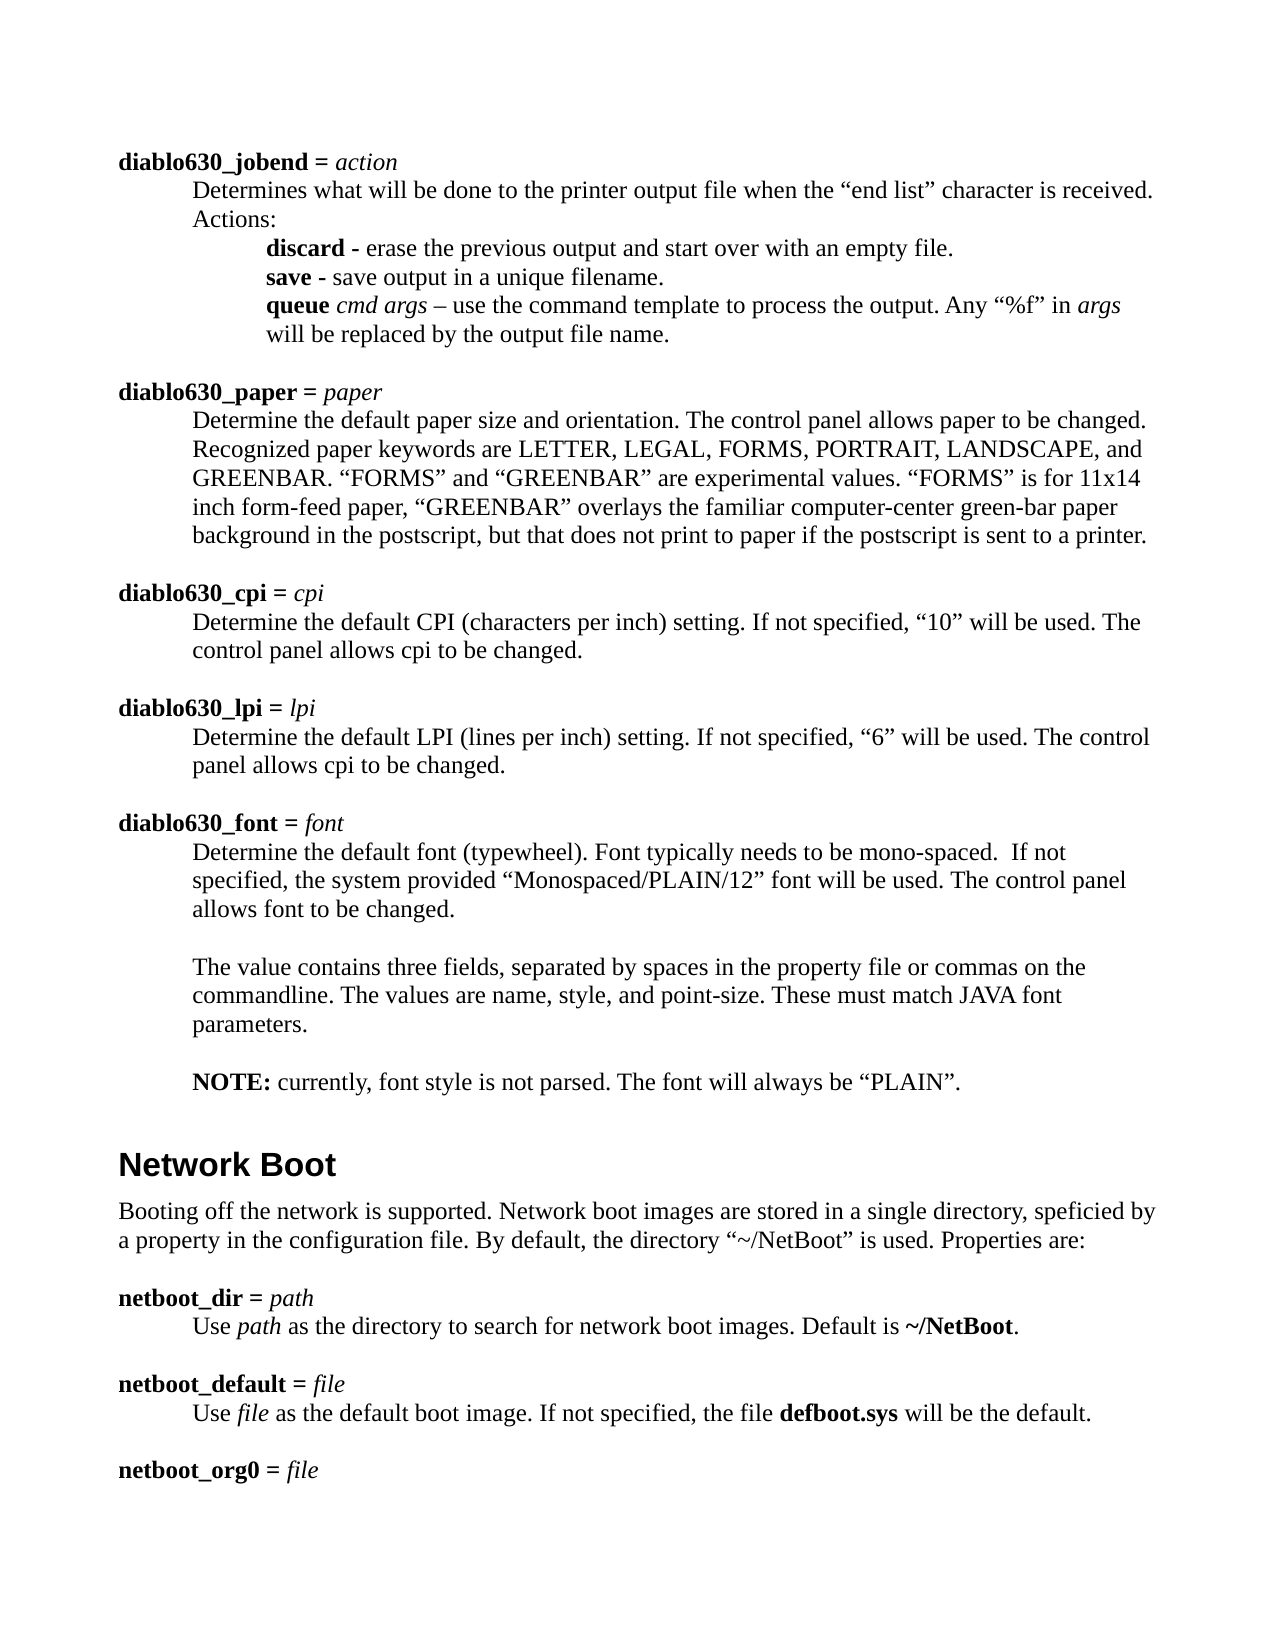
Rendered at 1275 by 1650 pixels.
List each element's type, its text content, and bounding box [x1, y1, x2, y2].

text Determine the default font (typewheel). Font typically needs to be mono-spaced. If not specified, the system provided “Monospaced/PLAIN/12” font will be used. The control panel allows font to be changed. [192, 837, 1157, 923]
text Use file as the default boot image. If not specified, the file defboot.sys will be the default. [192, 1398, 1157, 1426]
text NOTE: currently, font style is not parsed. The font will always be “PLAIN”. [192, 1067, 1157, 1096]
text Booting off the network is supported. Network boot images are stored in a single directory, speficied by a property in the configuration file. By default, the directory “~/NetBoot” is used. Properties are: [118, 1196, 1157, 1254]
text Determine the default paper size and orientation. The control panel allows paper to be changed. Recognized paper keywords are LETTER, LEGAL, FORMS, PORTRAIT, LANDSCAPE, and GREENBAR. “FORMS” and “GREENBAR” are experimental values. “FORMS” is for 11x14 inch form-feed paper, “GREENBAR” overlays the familiar computer-center green-bar paper background in the postscript, but that does not print to paper if the postscript is sent to a printer. [192, 406, 1157, 549]
text Determines what will be done to the printer output file when the “end list” character is received. Actions: [192, 176, 1157, 233]
text discard - erase the previous output and start over with an empty file. [266, 233, 1157, 262]
text diablo630_font = font [118, 808, 1157, 837]
text diablo630_cpi = cpi [118, 549, 1157, 607]
text save - save output in a unique filename. [266, 262, 1157, 291]
text Use path as the directory to search for network boot images. Default is ~/NetBoot. [192, 1311, 1157, 1340]
subtitle Network Boot [118, 1145, 1157, 1184]
text diablo630_jobend = action [118, 147, 1157, 176]
text netboot_dir = path [118, 1283, 1157, 1311]
text Determine the default CPI (characters per inch) setting. If not specified, “10” will be used. The control panel allows cpi to be changed. [192, 607, 1157, 664]
text diablo630_paper = paper [118, 377, 1157, 406]
text queue cmd args – use the command template to process the output. Any “%f” in args will be replaced by the output file name. [266, 291, 1157, 348]
text netboot_default = file [118, 1369, 1157, 1398]
text netboot_org0 = file [118, 1455, 1157, 1484]
text Determine the default LPI (lines per inch) setting. If not specified, “6” will be used. The control panel allows cpi to be changed. [192, 722, 1157, 779]
text The value contains three fields, separated by spaces in the property file or commas on the commandline. The values are name, style, and point-size. These must match JAVA font parameters. [192, 952, 1157, 1038]
text diablo630_lpi = lpi [118, 693, 1157, 722]
